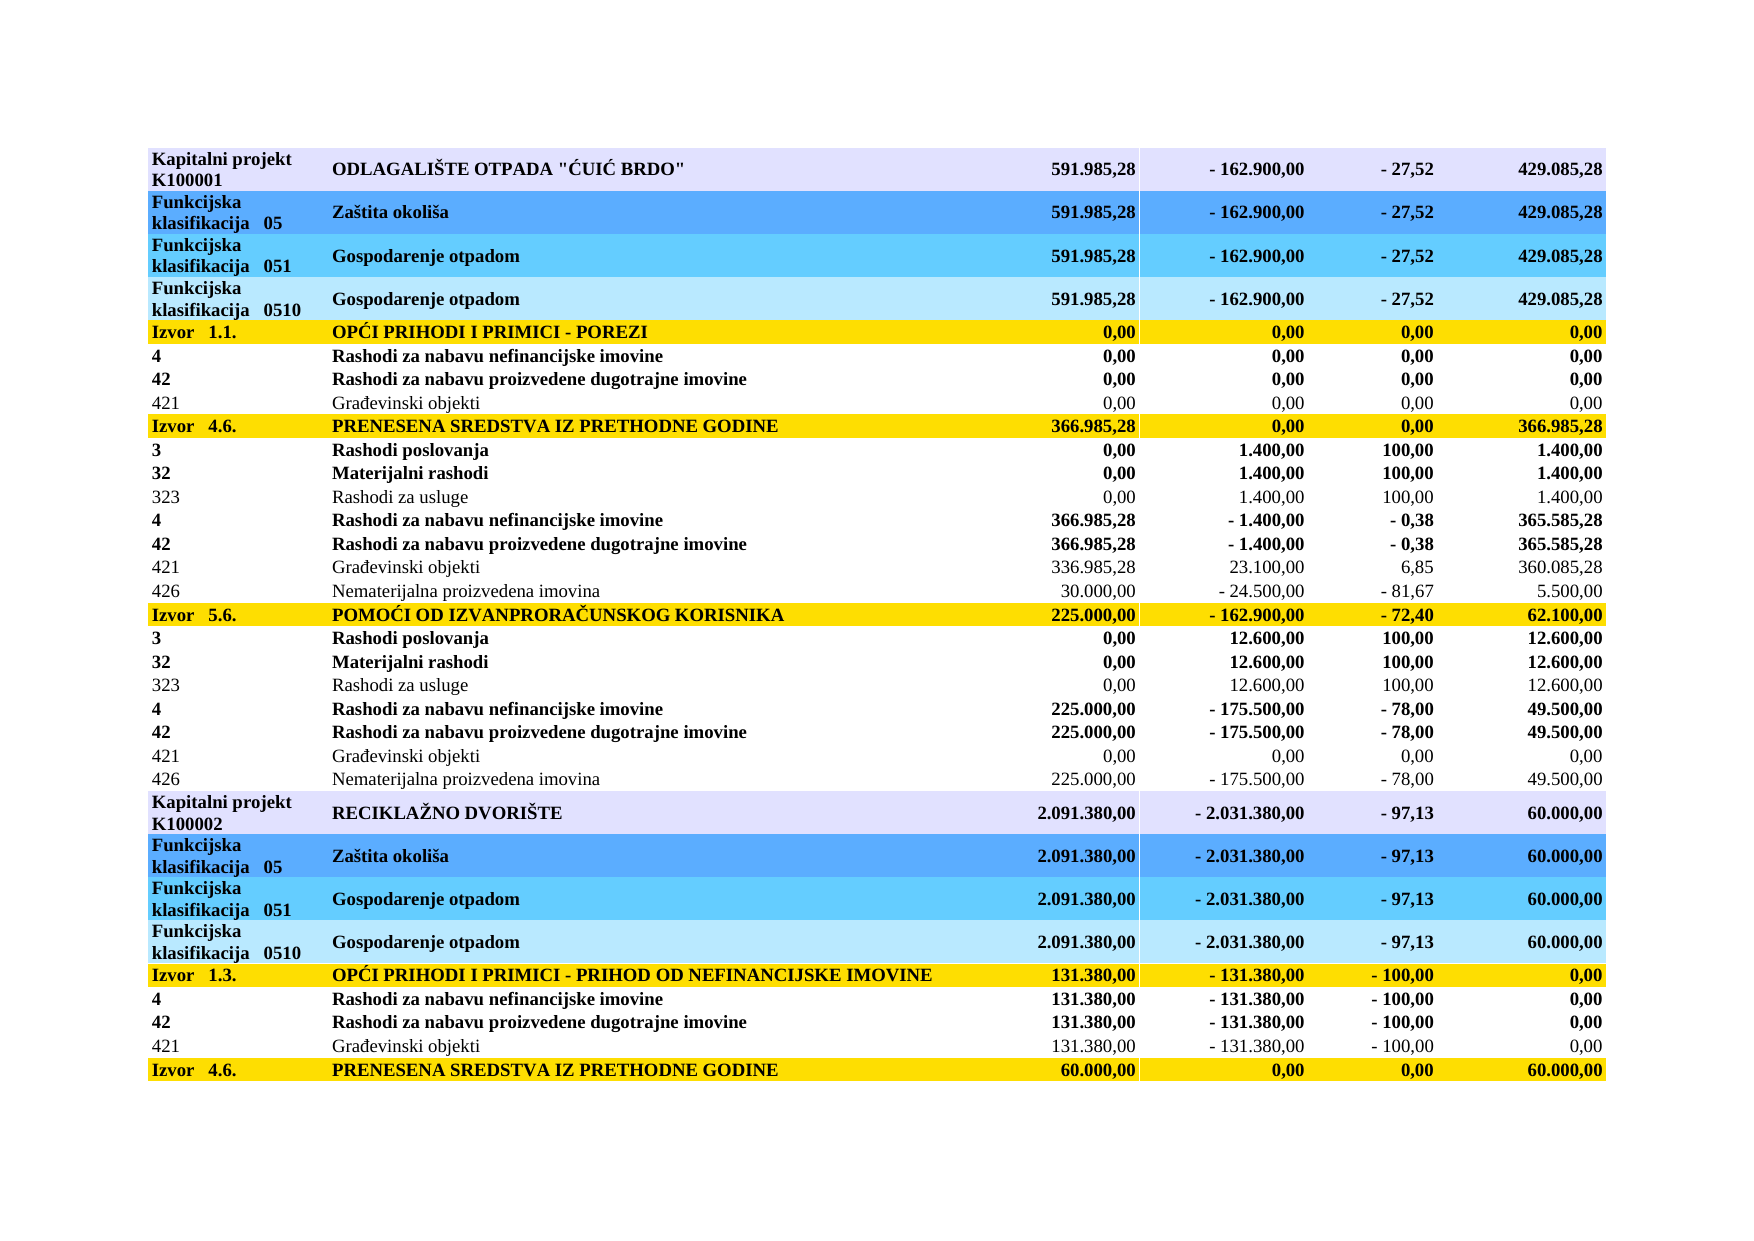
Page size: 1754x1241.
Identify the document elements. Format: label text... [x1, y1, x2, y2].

table_cell - 100,00 [1308, 1034, 1438, 1058]
table_cell - 162.900,00 [1140, 603, 1308, 626]
table_cell Gospodarenje otpadom [328, 877, 971, 920]
table_cell Materijalni rashodi [328, 650, 971, 673]
table_cell - 27,52 [1308, 148, 1438, 191]
table_cell 426 [148, 579, 328, 603]
table_cell 131.380,00 [971, 1034, 1139, 1058]
table_cell - 131.380,00 [1140, 1011, 1308, 1034]
table_cell - 72,40 [1308, 603, 1438, 626]
table_cell - 78,00 [1308, 697, 1438, 720]
table_cell RECIKLAŽNO DVORIŠTE [328, 791, 971, 834]
table_cell 49.500,00 [1438, 768, 1606, 791]
table_cell - 175.500,00 [1140, 720, 1308, 744]
table_cell 0,00 [1140, 367, 1308, 391]
table_cell 1.400,00 [1140, 461, 1308, 485]
table_cell Rashodi za usluge [328, 673, 971, 697]
table_cell Izvor 5.6. [148, 603, 328, 626]
table_cell Materijalni rashodi [328, 461, 971, 485]
table_cell 0,00 [971, 461, 1139, 485]
table_cell Rashodi za nabavu nefinancijske imovine [328, 344, 971, 367]
table_cell 366.985,28 [971, 532, 1139, 556]
table_cell 366.985,28 [1438, 414, 1606, 438]
table_cell - 100,00 [1308, 987, 1438, 1011]
table_cell 0,00 [971, 344, 1139, 367]
table_cell 0,00 [1308, 367, 1438, 391]
table_cell - 175.500,00 [1140, 697, 1308, 720]
table_cell 0,00 [1140, 744, 1308, 767]
table_cell - 2.031.380,00 [1140, 877, 1308, 920]
table_cell - 24.500,00 [1140, 579, 1308, 603]
table_cell 3 [148, 438, 328, 461]
table_cell 100,00 [1308, 650, 1438, 673]
table_cell - 2.031.380,00 [1140, 920, 1308, 963]
table_cell 42 [148, 720, 328, 744]
table_cell 60.000,00 [1438, 1058, 1606, 1081]
table_cell Izvor 4.6. [148, 1058, 328, 1081]
table_cell 421 [148, 391, 328, 414]
table_cell 366.985,28 [971, 509, 1139, 532]
table_cell - 2.031.380,00 [1140, 834, 1308, 877]
table_cell 591.985,28 [971, 234, 1139, 277]
table_cell - 175.500,00 [1140, 768, 1308, 791]
table_cell 591.985,28 [971, 277, 1139, 320]
table_cell 0,00 [971, 485, 1139, 508]
table_cell Rashodi za nabavu nefinancijske imovine [328, 697, 971, 720]
table_cell 23.100,00 [1140, 556, 1308, 579]
table_cell Rashodi poslovanja [328, 438, 971, 461]
table_cell 42 [148, 532, 328, 556]
table_cell 42 [148, 1011, 328, 1034]
table_cell 421 [148, 556, 328, 579]
table_cell - 0,38 [1308, 532, 1438, 556]
table_cell 4 [148, 344, 328, 367]
table_cell - 0,38 [1308, 509, 1438, 532]
table_cell 225.000,00 [971, 720, 1139, 744]
table_cell Funkcijska klasifikacija 051 [148, 234, 328, 277]
table_cell Rashodi za nabavu proizvedene dugotrajne imovine [328, 367, 971, 391]
table_cell 49.500,00 [1438, 720, 1606, 744]
table_cell 0,00 [1308, 744, 1438, 767]
table_cell - 2.031.380,00 [1140, 791, 1308, 834]
table_cell 49.500,00 [1438, 697, 1606, 720]
table_cell 60.000,00 [1438, 791, 1606, 834]
table_cell 12.600,00 [1140, 626, 1308, 650]
table_cell - 81,67 [1308, 579, 1438, 603]
table_cell - 1.400,00 [1140, 509, 1308, 532]
table_cell 421 [148, 744, 328, 767]
table_cell 225.000,00 [971, 697, 1139, 720]
table_cell - 162.900,00 [1140, 148, 1308, 191]
table_cell 0,00 [1140, 391, 1308, 414]
table_cell 323 [148, 673, 328, 697]
table_cell 32 [148, 461, 328, 485]
table_cell 42 [148, 367, 328, 391]
table_cell 100,00 [1308, 461, 1438, 485]
table_cell - 162.900,00 [1140, 191, 1308, 234]
table_cell - 162.900,00 [1140, 277, 1308, 320]
table_cell 429.085,28 [1438, 191, 1606, 234]
table_cell 426 [148, 768, 328, 791]
table_cell 60.000,00 [1438, 834, 1606, 877]
table_cell - 97,13 [1308, 920, 1438, 963]
table_cell 591.985,28 [971, 148, 1139, 191]
table_cell 0,00 [1308, 344, 1438, 367]
table_cell Rashodi poslovanja [328, 626, 971, 650]
table_cell 0,00 [971, 626, 1139, 650]
table_cell 0,00 [1438, 1034, 1606, 1058]
table_cell - 1.400,00 [1140, 532, 1308, 556]
table_cell 323 [148, 485, 328, 508]
table_cell 32 [148, 650, 328, 673]
table_cell Rashodi za usluge [328, 485, 971, 508]
table_cell 12.600,00 [1438, 673, 1606, 697]
table_cell 131.380,00 [971, 1011, 1139, 1034]
table_cell 0,00 [1308, 391, 1438, 414]
table_cell 3 [148, 626, 328, 650]
table_cell Izvor 4.6. [148, 414, 328, 438]
table_cell Kapitalni projekt K100001 [148, 148, 328, 191]
table_cell 429.085,28 [1438, 234, 1606, 277]
table_cell 2.091.380,00 [971, 834, 1139, 877]
table_cell 225.000,00 [971, 603, 1139, 626]
table_cell 0,00 [1140, 1058, 1308, 1081]
table_cell 360.085,28 [1438, 556, 1606, 579]
table_cell 0,00 [971, 367, 1139, 391]
table_cell 60.000,00 [1438, 920, 1606, 963]
table_cell Funkcijska klasifikacija 05 [148, 191, 328, 234]
table_cell 62.100,00 [1438, 603, 1606, 626]
table_cell Gospodarenje otpadom [328, 234, 971, 277]
table_cell Nematerijalna proizvedena imovina [328, 768, 971, 791]
table_cell 0,00 [1438, 987, 1606, 1011]
table_cell - 131.380,00 [1140, 1034, 1308, 1058]
table_cell Funkcijska klasifikacija 0510 [148, 920, 328, 963]
table_cell 60.000,00 [971, 1058, 1139, 1081]
table_cell 591.985,28 [971, 191, 1139, 234]
table_cell Nematerijalna proizvedena imovina [328, 579, 971, 603]
table_cell Funkcijska klasifikacija 05 [148, 834, 328, 877]
table_cell 0,00 [1438, 367, 1606, 391]
table_cell Funkcijska klasifikacija 0510 [148, 277, 328, 320]
table_cell Izvor 1.3. [148, 964, 328, 987]
table_cell 12.600,00 [1140, 650, 1308, 673]
table_cell - 78,00 [1308, 768, 1438, 791]
table_cell 4 [148, 987, 328, 1011]
table_cell 366.985,28 [971, 414, 1139, 438]
table_cell OPĆI PRIHODI I PRIMICI - PRIHOD OD NEFINANCIJSKE IMOVINE [328, 964, 971, 987]
table_cell Građevinski objekti [328, 744, 971, 767]
table_cell - 100,00 [1308, 1011, 1438, 1034]
table_cell 0,00 [1438, 391, 1606, 414]
table_cell Građevinski objekti [328, 556, 971, 579]
table_cell 429.085,28 [1438, 148, 1606, 191]
table_cell 30.000,00 [971, 579, 1139, 603]
table_cell 1.400,00 [1140, 485, 1308, 508]
table_cell 0,00 [1140, 414, 1308, 438]
table_cell PRENESENA SREDSTVA IZ PRETHODNE GODINE [328, 1058, 971, 1081]
table_cell 100,00 [1308, 438, 1438, 461]
table_cell Zaštita okoliša [328, 191, 971, 234]
table_cell 100,00 [1308, 626, 1438, 650]
table_cell Kapitalni projekt K100002 [148, 791, 328, 834]
table_cell 12.600,00 [1438, 626, 1606, 650]
table_cell 0,00 [1438, 320, 1606, 344]
table_cell 60.000,00 [1438, 877, 1606, 920]
table_cell 365.585,28 [1438, 532, 1606, 556]
table_cell 5.500,00 [1438, 579, 1606, 603]
table_cell 0,00 [1438, 1011, 1606, 1034]
table_cell - 131.380,00 [1140, 964, 1308, 987]
table_cell Gospodarenje otpadom [328, 920, 971, 963]
table_cell - 97,13 [1308, 834, 1438, 877]
table_cell 12.600,00 [1140, 673, 1308, 697]
table_cell 0,00 [971, 438, 1139, 461]
table_cell 6,85 [1308, 556, 1438, 579]
table_cell 365.585,28 [1438, 509, 1606, 532]
table_cell 0,00 [971, 650, 1139, 673]
table_cell 1.400,00 [1140, 438, 1308, 461]
table_cell - 97,13 [1308, 877, 1438, 920]
table_cell Rashodi za nabavu proizvedene dugotrajne imovine [328, 1011, 971, 1034]
table_cell 429.085,28 [1438, 277, 1606, 320]
table_cell 2.091.380,00 [971, 920, 1139, 963]
table_cell 0,00 [1308, 320, 1438, 344]
table_cell - 97,13 [1308, 791, 1438, 834]
table_cell 1.400,00 [1438, 485, 1606, 508]
table_cell 12.600,00 [1438, 650, 1606, 673]
table_cell - 162.900,00 [1140, 234, 1308, 277]
table_cell 1.400,00 [1438, 461, 1606, 485]
table_cell Rashodi za nabavu nefinancijske imovine [328, 509, 971, 532]
table_cell Zaštita okoliša [328, 834, 971, 876]
table_cell 0,00 [1438, 964, 1606, 987]
table_cell PRENESENA SREDSTVA IZ PRETHODNE GODINE [328, 414, 971, 438]
table_cell 225.000,00 [971, 768, 1139, 791]
table_cell - 27,52 [1308, 191, 1438, 234]
table_cell Rashodi za nabavu nefinancijske imovine [328, 987, 971, 1011]
table_cell 4 [148, 697, 328, 720]
table_cell Rashodi za nabavu proizvedene dugotrajne imovine [328, 720, 971, 744]
table_cell POMOĆI OD IZVANPRORAČUNSKOG KORISNIKA [328, 603, 971, 626]
table_cell - 100,00 [1308, 964, 1438, 987]
table_cell 0,00 [1438, 344, 1606, 367]
table_cell - 27,52 [1308, 277, 1438, 320]
table_cell 100,00 [1308, 485, 1438, 508]
table_cell 2.091.380,00 [971, 877, 1139, 920]
table_cell Funkcijska klasifikacija 051 [148, 877, 328, 920]
table_cell ODLAGALIŠTE OTPADA "ĆUIĆ BRDO" [328, 148, 971, 191]
table_cell - 78,00 [1308, 720, 1438, 744]
table_cell - 131.380,00 [1140, 987, 1308, 1011]
table_cell Građevinski objekti [328, 1034, 971, 1058]
table_cell 131.380,00 [971, 964, 1139, 987]
table_cell - 27,52 [1308, 234, 1438, 277]
table_cell 0,00 [1308, 1058, 1438, 1081]
table_cell 421 [148, 1034, 328, 1058]
table_cell 0,00 [971, 391, 1139, 414]
table_cell Građevinski objekti [328, 391, 971, 414]
table_cell Rashodi za nabavu proizvedene dugotrajne imovine [328, 532, 971, 556]
table_cell OPĆI PRIHODI I PRIMICI - POREZI [328, 320, 971, 344]
table_cell 0,00 [1438, 744, 1606, 767]
table_cell 0,00 [1140, 320, 1308, 344]
table_cell 336.985,28 [971, 556, 1139, 579]
table_cell 0,00 [971, 744, 1139, 767]
table_cell 0,00 [1140, 344, 1308, 367]
table_cell 131.380,00 [971, 987, 1139, 1011]
table_cell Gospodarenje otpadom [328, 277, 971, 320]
table_cell 0,00 [1308, 414, 1438, 438]
table_cell Izvor 1.1. [148, 320, 328, 344]
table_cell 0,00 [971, 320, 1139, 344]
table_cell 4 [148, 509, 328, 532]
table_cell 0,00 [971, 673, 1139, 697]
table_cell 100,00 [1308, 673, 1438, 697]
table_cell 1.400,00 [1438, 438, 1606, 461]
table_cell 2.091.380,00 [971, 791, 1139, 834]
